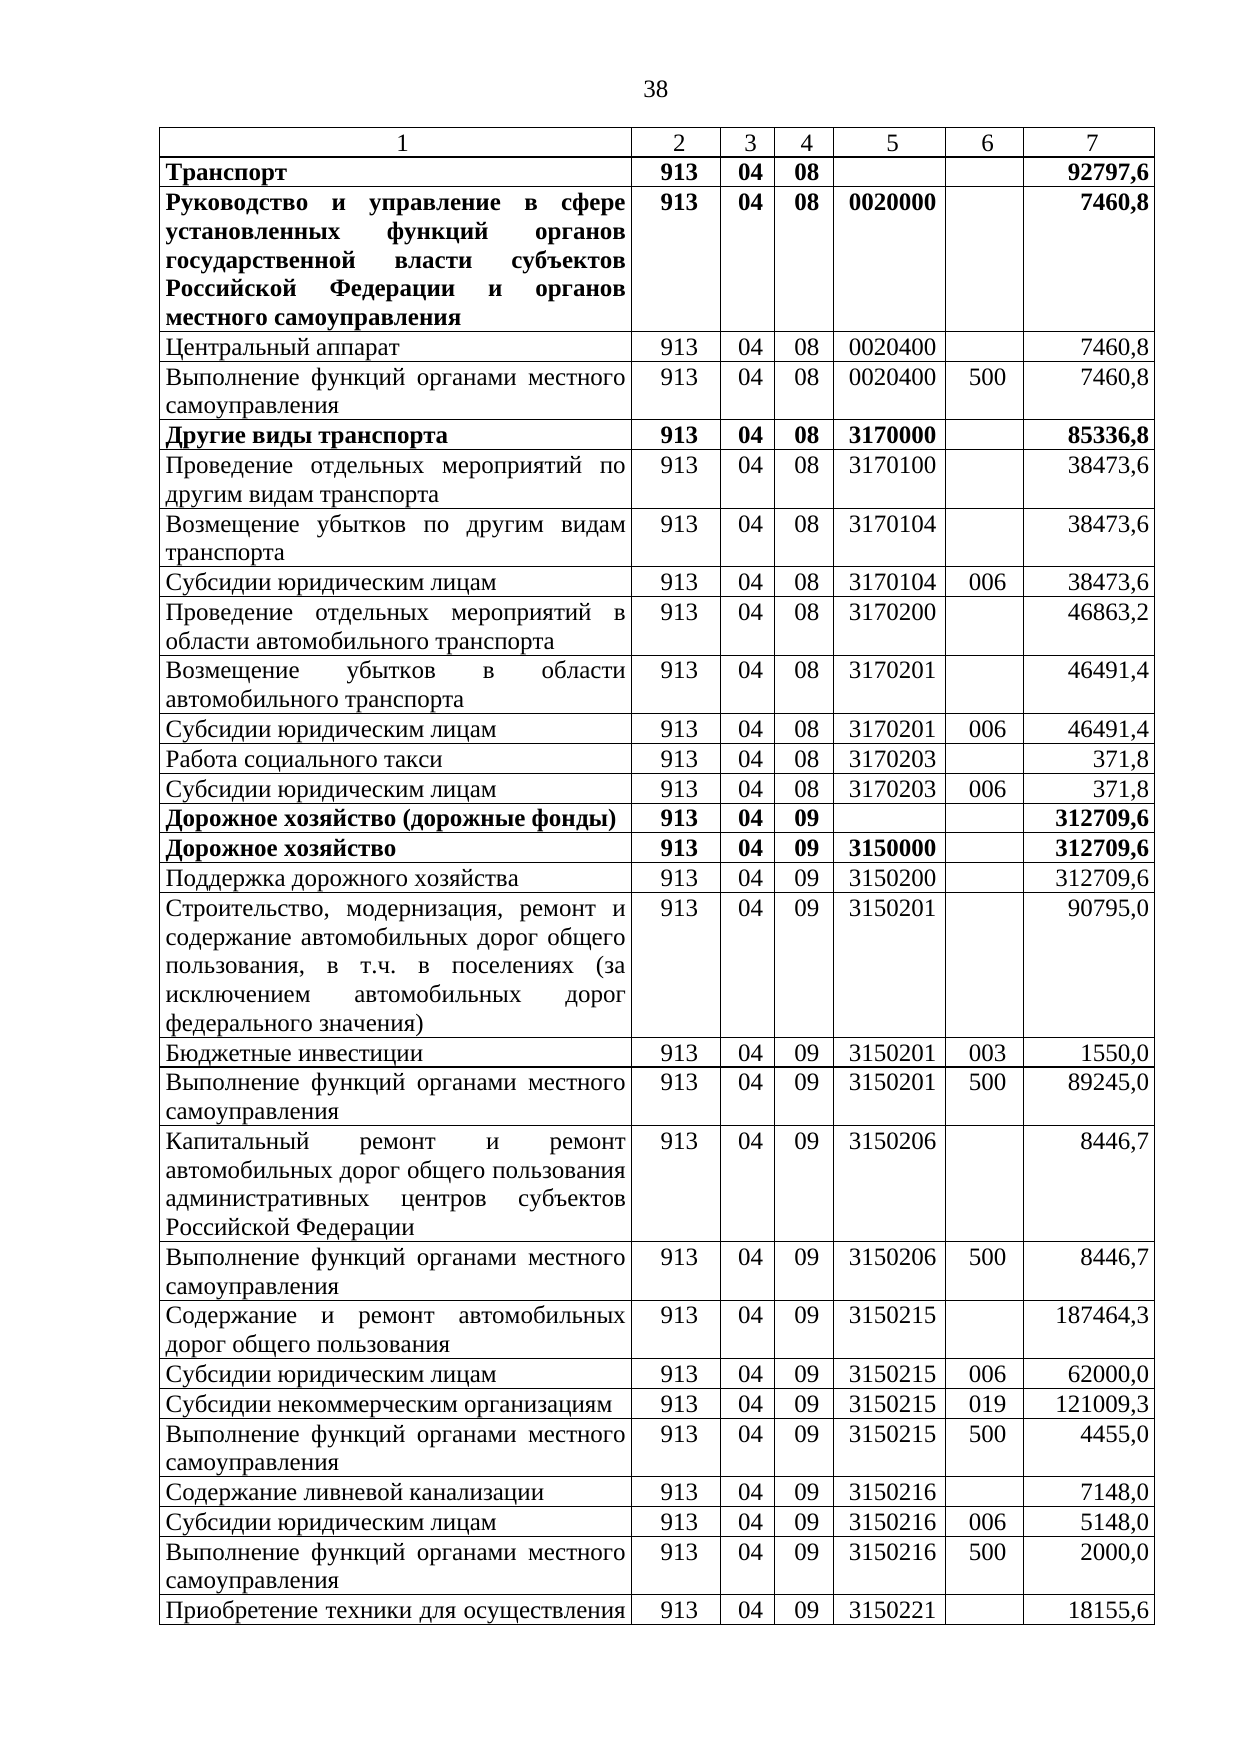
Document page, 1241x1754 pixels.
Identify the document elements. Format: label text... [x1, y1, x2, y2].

table_cell 04 [721, 893, 774, 1037]
table_cell [946, 656, 1023, 713]
table_cell 913 [632, 420, 720, 449]
table_cell 913 [632, 1242, 720, 1299]
table_cell 04 [721, 420, 774, 449]
table_cell 04 [721, 1595, 774, 1624]
table_cell 913 [632, 158, 720, 186]
table_cell 7460,8 [1024, 332, 1154, 361]
table_cell 04 [721, 656, 774, 713]
table_cell 913 [632, 1389, 720, 1418]
table_cell 3170201 [834, 714, 945, 743]
table_header 6 [946, 128, 1023, 156]
table_cell [1155, 1388, 1200, 1418]
table_cell 500 [946, 1537, 1023, 1594]
table_cell 913 [632, 1595, 720, 1624]
table_cell 913 [632, 1038, 720, 1066]
table_cell 913 [632, 893, 720, 1037]
table_cell 46491,4 [1024, 656, 1154, 713]
table_cell [1155, 156, 1200, 186]
table_cell Капитальный ремонт и ремонт автомобильных дорог общего пользования административных центров субъектов Российской Федерации [160, 1126, 631, 1241]
table_cell [1155, 892, 1200, 1037]
table_cell 006 [946, 1507, 1023, 1536]
table_cell 913 [632, 744, 720, 773]
table_cell 913 [632, 1126, 720, 1241]
table_cell 3150216 [834, 1477, 945, 1506]
table_cell [1155, 1476, 1200, 1506]
table_cell 3150215 [834, 1419, 945, 1476]
table_cell 500 [946, 362, 1023, 419]
table_cell Выполнение функций органами местного самоуправления [160, 1537, 631, 1594]
table_cell 04 [721, 1126, 774, 1241]
table_cell 913 [632, 1301, 720, 1358]
table_cell 7460,8 [1024, 362, 1154, 419]
table_cell Субсидии юридическим лицам [160, 774, 631, 802]
table_cell Субсидии некоммерческим организациям [160, 1389, 631, 1418]
table_cell 04 [721, 450, 774, 508]
table_cell 3150215 [834, 1359, 945, 1388]
table_cell [946, 509, 1023, 566]
table_cell 1550,0 [1024, 1038, 1154, 1066]
table_cell 4455,0 [1024, 1419, 1154, 1476]
table_cell [946, 158, 1023, 186]
table_cell 04 [721, 1389, 774, 1418]
table_cell [946, 1477, 1023, 1506]
table_cell 3170200 [834, 597, 945, 654]
table_cell 04 [721, 744, 774, 773]
table_cell 04 [721, 774, 774, 802]
table_cell 09 [775, 1419, 833, 1476]
table_cell Содержание ливневой канализации [160, 1477, 631, 1506]
table_cell 913 [632, 1507, 720, 1536]
table_cell Поддержка дорожного хозяйства [160, 863, 631, 892]
table_cell 09 [775, 1595, 833, 1624]
table_cell 09 [775, 1477, 833, 1506]
table_cell 04 [721, 1477, 774, 1506]
table_cell 913 [632, 714, 720, 743]
table_cell 09 [775, 804, 833, 832]
table_cell 09 [775, 1301, 833, 1358]
table_cell 04 [721, 1537, 774, 1594]
table_cell Работа социального такси [160, 744, 631, 773]
table_cell 3170100 [834, 450, 945, 508]
table_cell [1155, 862, 1200, 892]
table_cell 500 [946, 1242, 1023, 1299]
table_cell [1155, 1506, 1200, 1536]
table_cell 3170201 [834, 656, 945, 713]
table_cell 90795,0 [1024, 893, 1154, 1037]
table_cell 09 [775, 1126, 833, 1241]
table_cell 04 [721, 1301, 774, 1358]
table_cell [1155, 508, 1200, 566]
table_cell 006 [946, 1359, 1023, 1388]
table_cell 3150206 [834, 1126, 945, 1241]
table_cell 04 [721, 833, 774, 862]
table_cell [946, 1126, 1023, 1241]
table_cell 006 [946, 567, 1023, 596]
table_cell 913 [632, 833, 720, 862]
table_cell [946, 833, 1023, 862]
table_cell 019 [946, 1389, 1023, 1418]
table_cell 3170203 [834, 774, 945, 802]
table_cell [1155, 773, 1200, 802]
table_cell 62000,0 [1024, 1359, 1154, 1388]
table_cell 08 [775, 158, 833, 186]
table_cell [946, 420, 1023, 449]
table_cell Транспорт [160, 158, 631, 186]
table_cell 0020400 [834, 362, 945, 419]
table_cell Субсидии юридическим лицам [160, 1359, 631, 1388]
table_cell 0020000 [834, 187, 945, 331]
table_cell 006 [946, 714, 1023, 743]
table_cell 8446,7 [1024, 1126, 1154, 1241]
table_cell [1155, 361, 1200, 419]
table_cell 312709,6 [1024, 804, 1154, 832]
table_cell 92797,6 [1024, 158, 1154, 186]
table_header 4 [775, 128, 833, 156]
table_cell Руководство и управление в сфере установленных функций органов государственной власти субъектов Российской Федерации и органов местного самоуправления [160, 187, 631, 331]
table_cell 08 [775, 714, 833, 743]
table_cell Другие виды транспорта [160, 420, 631, 449]
table_cell [1155, 186, 1200, 331]
table_cell 09 [775, 893, 833, 1037]
table_cell 04 [721, 1359, 774, 1388]
table_cell Выполнение функций органами местного самоуправления [160, 1242, 631, 1299]
table_cell 006 [946, 774, 1023, 802]
table_cell 04 [721, 1242, 774, 1299]
table_cell [946, 187, 1023, 331]
table_cell 3150216 [834, 1507, 945, 1536]
table_cell 09 [775, 1537, 833, 1594]
table_cell 08 [775, 332, 833, 361]
table_cell 312709,6 [1024, 863, 1154, 892]
table_header 2 [632, 128, 720, 156]
table_header 1 [160, 128, 631, 156]
table_cell 04 [721, 863, 774, 892]
table_cell 09 [775, 1359, 833, 1388]
table_cell 913 [632, 1477, 720, 1506]
table_cell Строительство, модернизация, ремонт и содержание автомобильных дорог общего пользования, в т.ч. в поселениях (за исключением автомобильных дорог федерального значения) [160, 893, 631, 1037]
table_cell [1155, 1594, 1200, 1624]
table_cell 04 [721, 714, 774, 743]
table_cell [1155, 1418, 1200, 1476]
table_cell 3150200 [834, 863, 945, 892]
table_cell Субсидии юридическим лицам [160, 1507, 631, 1536]
table_cell 08 [775, 420, 833, 449]
table_cell 8446,7 [1024, 1242, 1154, 1299]
table_cell 371,8 [1024, 744, 1154, 773]
table_cell Субсидии юридическим лицам [160, 714, 631, 743]
table_cell 04 [721, 1038, 774, 1066]
table_cell 08 [775, 597, 833, 654]
table_cell [946, 450, 1023, 508]
table_cell Приобретение техники для осуществления [160, 1595, 631, 1624]
table_cell 85336,8 [1024, 420, 1154, 449]
table_cell 09 [775, 863, 833, 892]
table_cell Выполнение функций органами местного самоуправления [160, 1068, 631, 1125]
table_cell 89245,0 [1024, 1068, 1154, 1125]
table_header [1155, 127, 1200, 156]
table_cell 913 [632, 804, 720, 832]
table_cell Выполнение функций органами местного самоуправления [160, 362, 631, 419]
table_cell 3150201 [834, 893, 945, 1037]
table_cell [946, 804, 1023, 832]
table_cell 09 [775, 1242, 833, 1299]
table_cell 04 [721, 567, 774, 596]
table_cell Выполнение функций органами местного самоуправления [160, 1419, 631, 1476]
table_cell 3150201 [834, 1068, 945, 1125]
table_cell [1155, 1536, 1200, 1594]
table_cell [1155, 596, 1200, 654]
table_cell 312709,6 [1024, 833, 1154, 862]
table_header 5 [834, 128, 945, 156]
table_cell [946, 863, 1023, 892]
table_cell 09 [775, 1389, 833, 1418]
table_cell 913 [632, 1537, 720, 1594]
table_cell [1155, 1300, 1200, 1358]
table_cell 003 [946, 1038, 1023, 1066]
table_cell 3170000 [834, 420, 945, 449]
table_cell 04 [721, 362, 774, 419]
table_cell Субсидии юридическим лицам [160, 567, 631, 596]
table_cell 913 [632, 597, 720, 654]
table_cell 3170203 [834, 744, 945, 773]
table_cell 913 [632, 863, 720, 892]
table_cell 500 [946, 1068, 1023, 1125]
table_cell [1155, 419, 1200, 449]
table_cell 913 [632, 1068, 720, 1125]
table_cell 3150221 [834, 1595, 945, 1624]
table_cell 187464,3 [1024, 1301, 1154, 1358]
table_cell 46863,2 [1024, 597, 1154, 654]
table_cell [834, 158, 945, 186]
table_cell 913 [632, 187, 720, 331]
table_cell 3150215 [834, 1301, 945, 1358]
table_cell 3150216 [834, 1537, 945, 1594]
table_cell [946, 1595, 1023, 1624]
table_cell 7148,0 [1024, 1477, 1154, 1506]
table_cell 08 [775, 744, 833, 773]
table_cell [1155, 1358, 1200, 1388]
table_cell 04 [721, 1507, 774, 1536]
table_cell [946, 332, 1023, 361]
table_header 7 [1024, 128, 1154, 156]
table_cell 913 [632, 567, 720, 596]
table_cell [1155, 1066, 1200, 1125]
table_cell 04 [721, 1419, 774, 1476]
table_cell 08 [775, 774, 833, 802]
table_cell 913 [632, 509, 720, 566]
table_cell 913 [632, 362, 720, 419]
table_cell 46491,4 [1024, 714, 1154, 743]
table_cell 18155,6 [1024, 1595, 1154, 1624]
table_cell 2000,0 [1024, 1537, 1154, 1594]
table_cell 04 [721, 187, 774, 331]
table_cell 08 [775, 450, 833, 508]
table_cell Центральный аппарат [160, 332, 631, 361]
table_cell 08 [775, 567, 833, 596]
table_cell 08 [775, 362, 833, 419]
table_cell 7460,8 [1024, 187, 1154, 331]
table_cell 913 [632, 450, 720, 508]
table_cell Возмещение убытков по другим видам транспорта [160, 509, 631, 566]
table_cell 3150000 [834, 833, 945, 862]
table_cell 3170104 [834, 567, 945, 596]
table_cell Бюджетные инвестиции [160, 1038, 631, 1066]
table_cell Содержание и ремонт автомобильных дорог общего пользования [160, 1301, 631, 1358]
table_cell 08 [775, 187, 833, 331]
table_cell [1155, 655, 1200, 713]
table_cell [946, 1301, 1023, 1358]
table_cell 38473,6 [1024, 450, 1154, 508]
table_cell Проведение отдельных мероприятий по другим видам транспорта [160, 450, 631, 508]
table_cell 913 [632, 1359, 720, 1388]
table_cell 08 [775, 656, 833, 713]
table_cell [1155, 803, 1200, 832]
table_cell 5148,0 [1024, 1507, 1154, 1536]
table_cell 04 [721, 597, 774, 654]
table_cell [834, 804, 945, 832]
table_cell 3170104 [834, 509, 945, 566]
table_cell 09 [775, 833, 833, 862]
table_cell 04 [721, 509, 774, 566]
table_cell Проведение отдельных мероприятий в области автомобильного транспорта [160, 597, 631, 654]
table_cell 3150215 [834, 1389, 945, 1418]
table_cell 38473,6 [1024, 567, 1154, 596]
table_header 3 [721, 128, 774, 156]
table_cell [1155, 713, 1200, 743]
table_cell 04 [721, 332, 774, 361]
table_cell 09 [775, 1068, 833, 1125]
table_cell [1155, 1241, 1200, 1299]
table_cell [1155, 331, 1200, 361]
table_cell 09 [775, 1038, 833, 1066]
table_cell [1155, 832, 1200, 862]
table_cell 04 [721, 804, 774, 832]
table_cell [946, 744, 1023, 773]
table_cell 371,8 [1024, 774, 1154, 802]
table_cell Дорожное хозяйство [160, 833, 631, 862]
table_cell [1155, 1037, 1200, 1066]
table_cell [1155, 743, 1200, 773]
table_cell 913 [632, 656, 720, 713]
table_cell [1155, 566, 1200, 596]
table_cell 3150201 [834, 1038, 945, 1066]
table_cell 913 [632, 1419, 720, 1476]
table_cell 121009,3 [1024, 1389, 1154, 1418]
table_cell 38473,6 [1024, 509, 1154, 566]
table_cell [946, 597, 1023, 654]
table_cell 0020400 [834, 332, 945, 361]
table_cell 913 [632, 774, 720, 802]
table_cell Возмещение убытков в области автомобильного транспорта [160, 656, 631, 713]
table_cell 913 [632, 332, 720, 361]
table_cell 500 [946, 1419, 1023, 1476]
table_cell 04 [721, 158, 774, 186]
table_cell [1155, 449, 1200, 508]
table_cell 3150206 [834, 1242, 945, 1299]
table_cell 09 [775, 1507, 833, 1536]
table_cell [946, 893, 1023, 1037]
table_cell 04 [721, 1068, 774, 1125]
table_cell [1155, 1125, 1200, 1241]
table_cell 08 [775, 509, 833, 566]
table_cell Дорожное хозяйство (дорожные фонды) [160, 804, 631, 832]
